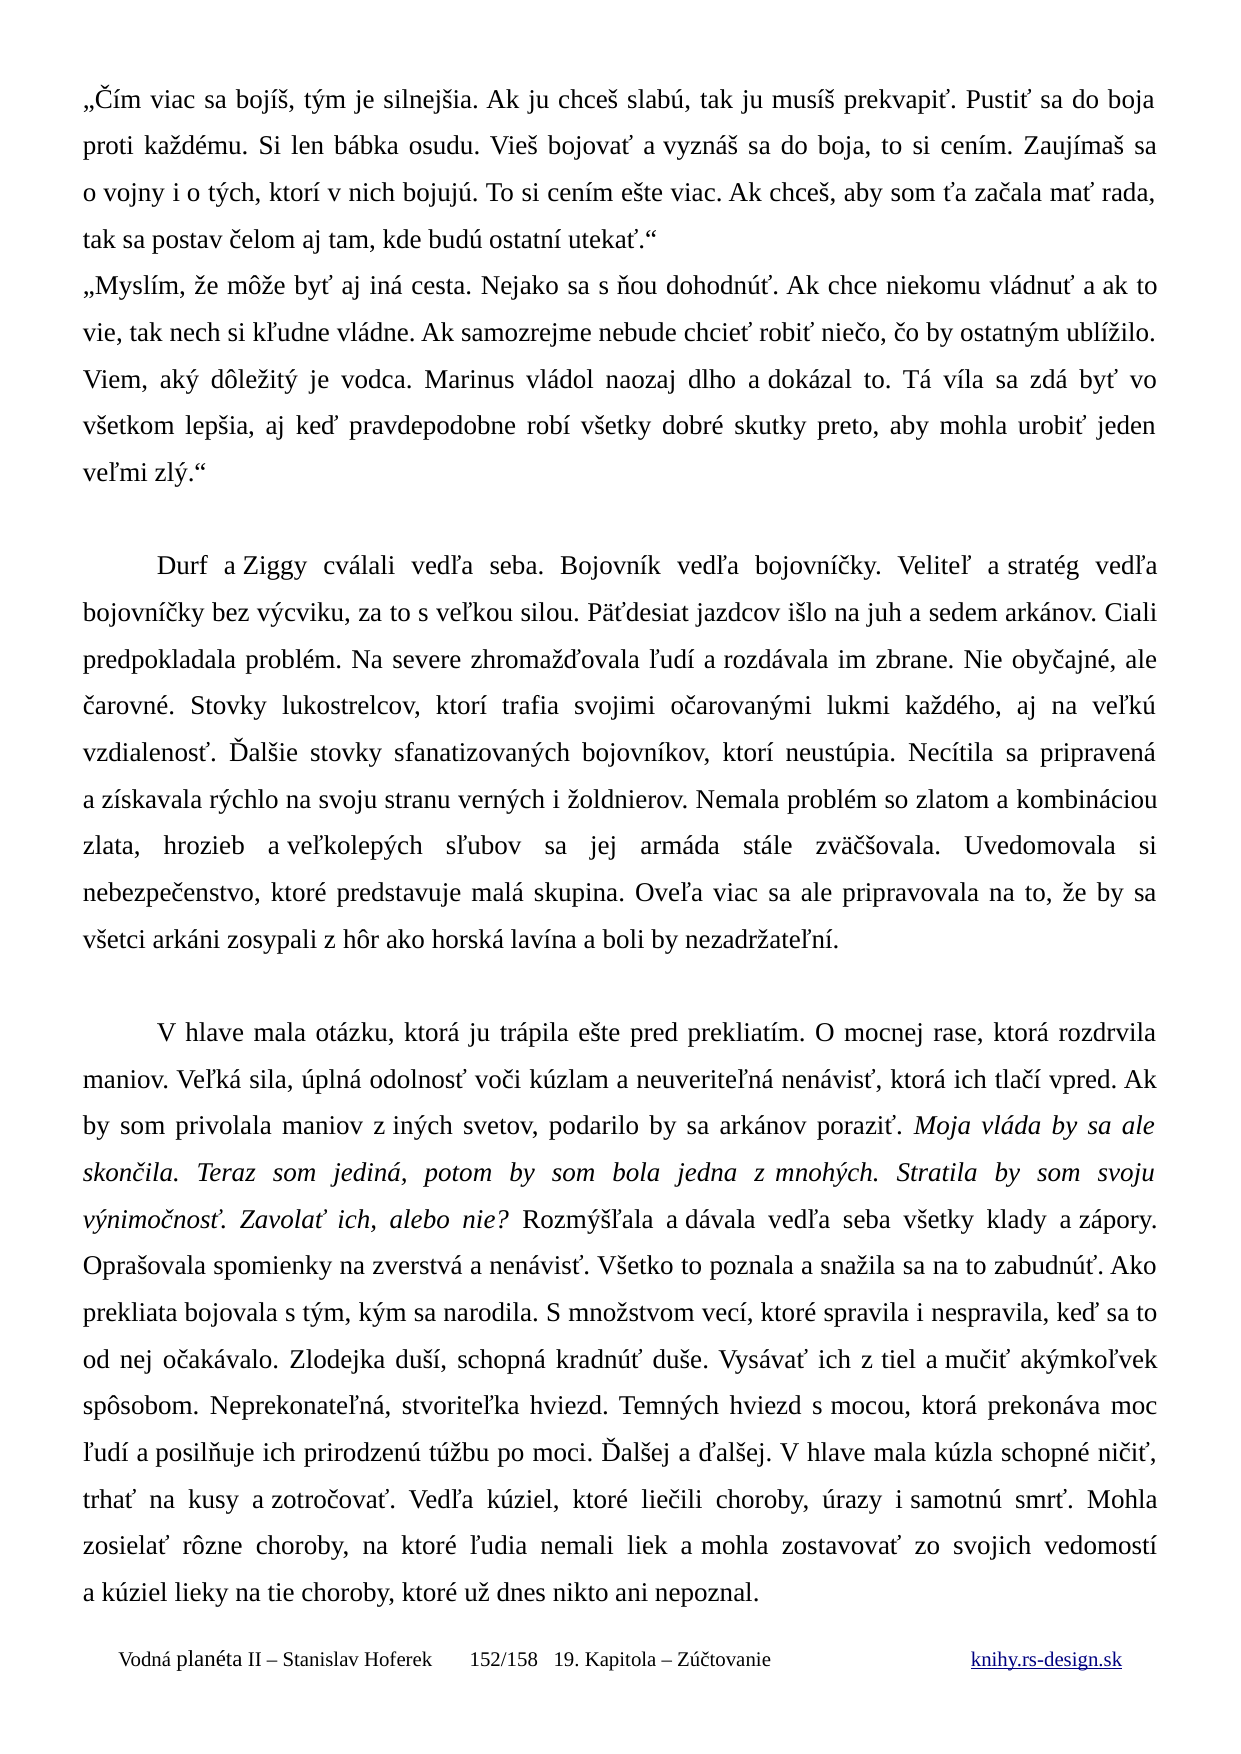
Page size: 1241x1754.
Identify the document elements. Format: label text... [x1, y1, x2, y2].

text Durf a Ziggy cválali vedľa seba. Bojovník vedľa bojovníčky. Veliteľ a stratég vedľa bojovníčky bez výcviku, za to s veľkou silou. Päťdesiat jazdcov išlo na juh a sedem arkánov. Ciali predpokladala problém. Na severe zhromažďovala ľudí a rozdávala im zbrane. Nie obyčajné, ale čarovné. Stovky lukostrelcov, ktorí trafia svojimi očarovanými lukmi každého, aj na veľkú vzdialenosť. Ďalšie stovky sfanatizovaných bojovníkov, ktorí neustúpia. Necítila sa pripravená a získavala rýchlo na svoju stranu verných i žoldnierov. Nemala problém so zlatom a kombináciou zlata, hrozieb a veľkolepých sľubov sa jej armáda stále zväčšovala. Uvedomovala si nebezpečenstvo, ktoré predstavuje malá skupina. Oveľa viac sa ale pripravovala na to, že by sa všetci arkáni zosypali z hôr ako horská lavína a boli by nezadržateľní. [83, 549, 1157, 954]
text V hlave mala otázku, ktorá ju trápila ešte pred prekliatím. O mocnej rase, ktorá rozdrvila maniov. Veľká sila, úplná odolnosť voči kúzlam a neuveriteľná nenávisť, ktorá ich tlačí vpred. Ak by som privolala maniov z iných svetov, podarilo by sa arkánov poraziť. Moja vláda by sa ale skončila. Teraz som jediná, potom by som bola jedna z mnohých. Stratila by som svoju výnimočnosť. Zavolať ich, alebo nie? Rozmýšľala a dávala vedľa seba všetky klady a zápory. Oprašovala spomienky na zverstvá a nenávisť. Všetko to poznala a snažila sa na to zabudnúť. Ako prekliata bojovala s tým, kým sa narodila. S množstvom vecí, ktoré spravila i nespravila, keď sa to od nej očakávalo. Zlodejka duší, schopná kradnúť duše. Vysávať ich z tiel a mučiť akýmkoľvek spôsobom. Neprekonateľná, stvoriteľka hviezd. Temných hviezd s mocou, ktorá prekonáva moc ľudí a posilňuje ich prirodzenú túžbu po moci. Ďalšej a ďalšej. V hlave mala kúzla schopné ničiť, trhať na kusy a zotročovať. Vedľa kúziel, ktoré liečili choroby, úrazy i samotnú smrť. Mohla zosielať rôzne choroby, na ktoré ľudia nemali liek a mohla zostavovať zo svojich vedomostí a kúziel lieky na tie choroby, ktoré už dnes nikto ani nepoznal. [83, 1016, 1157, 1607]
text „Čím viac sa bojíš, tým je silnejšia. Ak ju chceš slabú, tak ju musíš prekvapiť. Pustiť sa do boja proti každému. Si len bábka osudu. Vieš bojovať a vyznáš sa do boja, to si cením. Zaujímaš sa o vojny i o tých, ktorí v nich bojujú. To si cením ešte viac. Ak chceš, aby som ťa začala mať rada, tak sa postav čelom aj tam, kde budú ostatní utekať.“ [83, 83, 1157, 254]
text „Myslím, že môže byť aj iná cesta. Nejako sa s ňou dohodnúť. Ak chce niekomu vládnuť a ak to vie, tak nech si kľudne vládne. Ak samozrejme nebude chcieť robiť niečo, čo by ostatným ublížilo. Viem, aký dôležitý je vodca. Marinus vládol naozaj dlho a dokázal to. Tá víla sa zdá byť vo všetkom lepšia, aj keď pravdepodobne robí všetky dobré skutky preto, aby mohla urobiť jeden veľmi zlý.“ [83, 269, 1157, 487]
